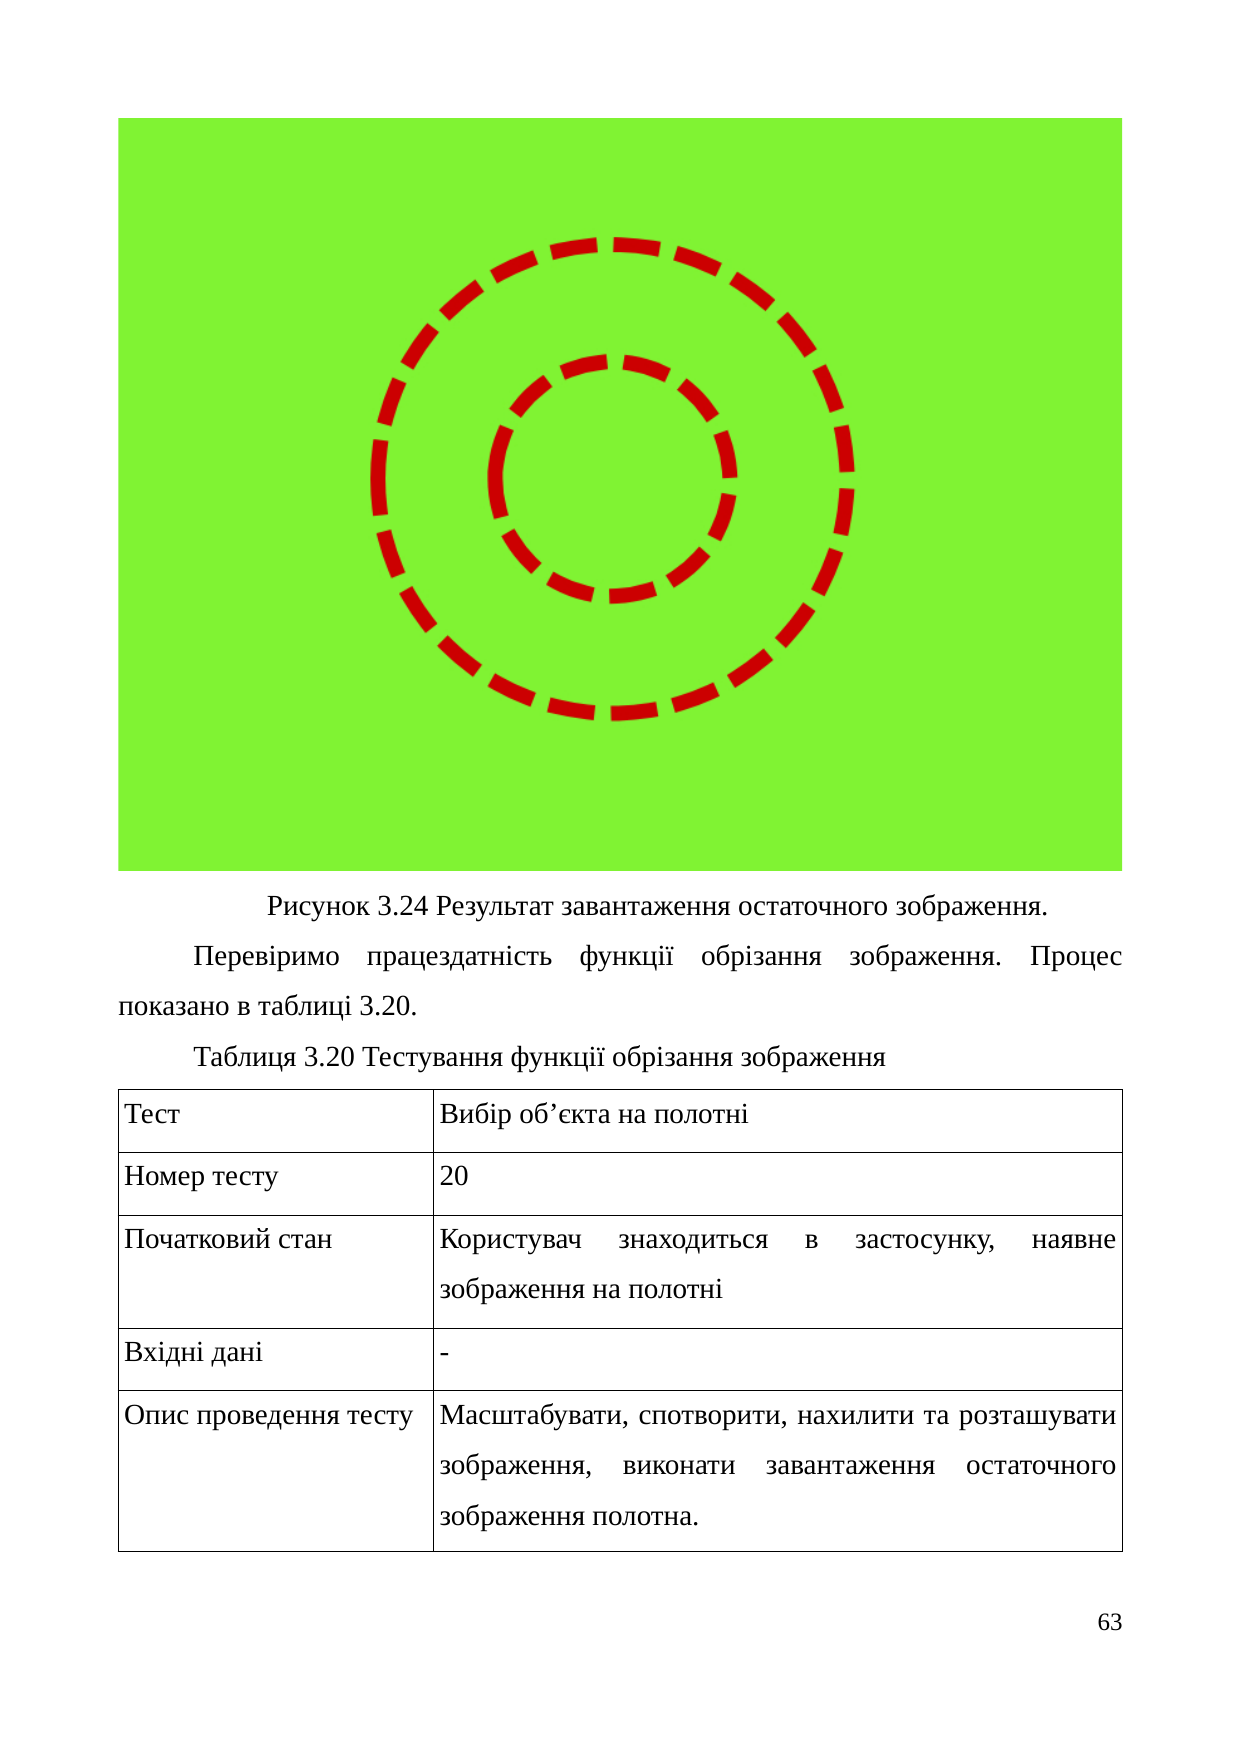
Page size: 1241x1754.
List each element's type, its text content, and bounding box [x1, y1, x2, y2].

table_cell Початковий стан [119, 1216, 433, 1327]
table_cell Опис проведення тесту [119, 1391, 433, 1551]
text Перевіримо працездатність функції обрізання зображення. Процес показано в таблиці 3.20. [118, 938, 1122, 1022]
table_cell Масштабувати, спотворити, нахилити та розташувати зображення, виконати завантаження остаточного зображення полотна. [434, 1391, 1122, 1551]
picture [118, 118, 1123, 871]
table_header Тест [119, 1090, 433, 1152]
text Таблиця 3.20 Тестування функції обрізання зображення [118, 1039, 1122, 1072]
table_cell - [434, 1329, 1122, 1390]
table_cell Користувач знаходиться в застосунку, наявне зображення на полотні [434, 1216, 1122, 1327]
table_header Вибір об’єкта на полотні [434, 1090, 1122, 1152]
table_cell 20 [434, 1153, 1122, 1214]
table_cell Вхідні дані [119, 1329, 433, 1390]
table_cell Номер тесту [119, 1153, 433, 1214]
text Рисунок 3.24 Результат завантаження остаточного зображення. [118, 871, 1122, 921]
